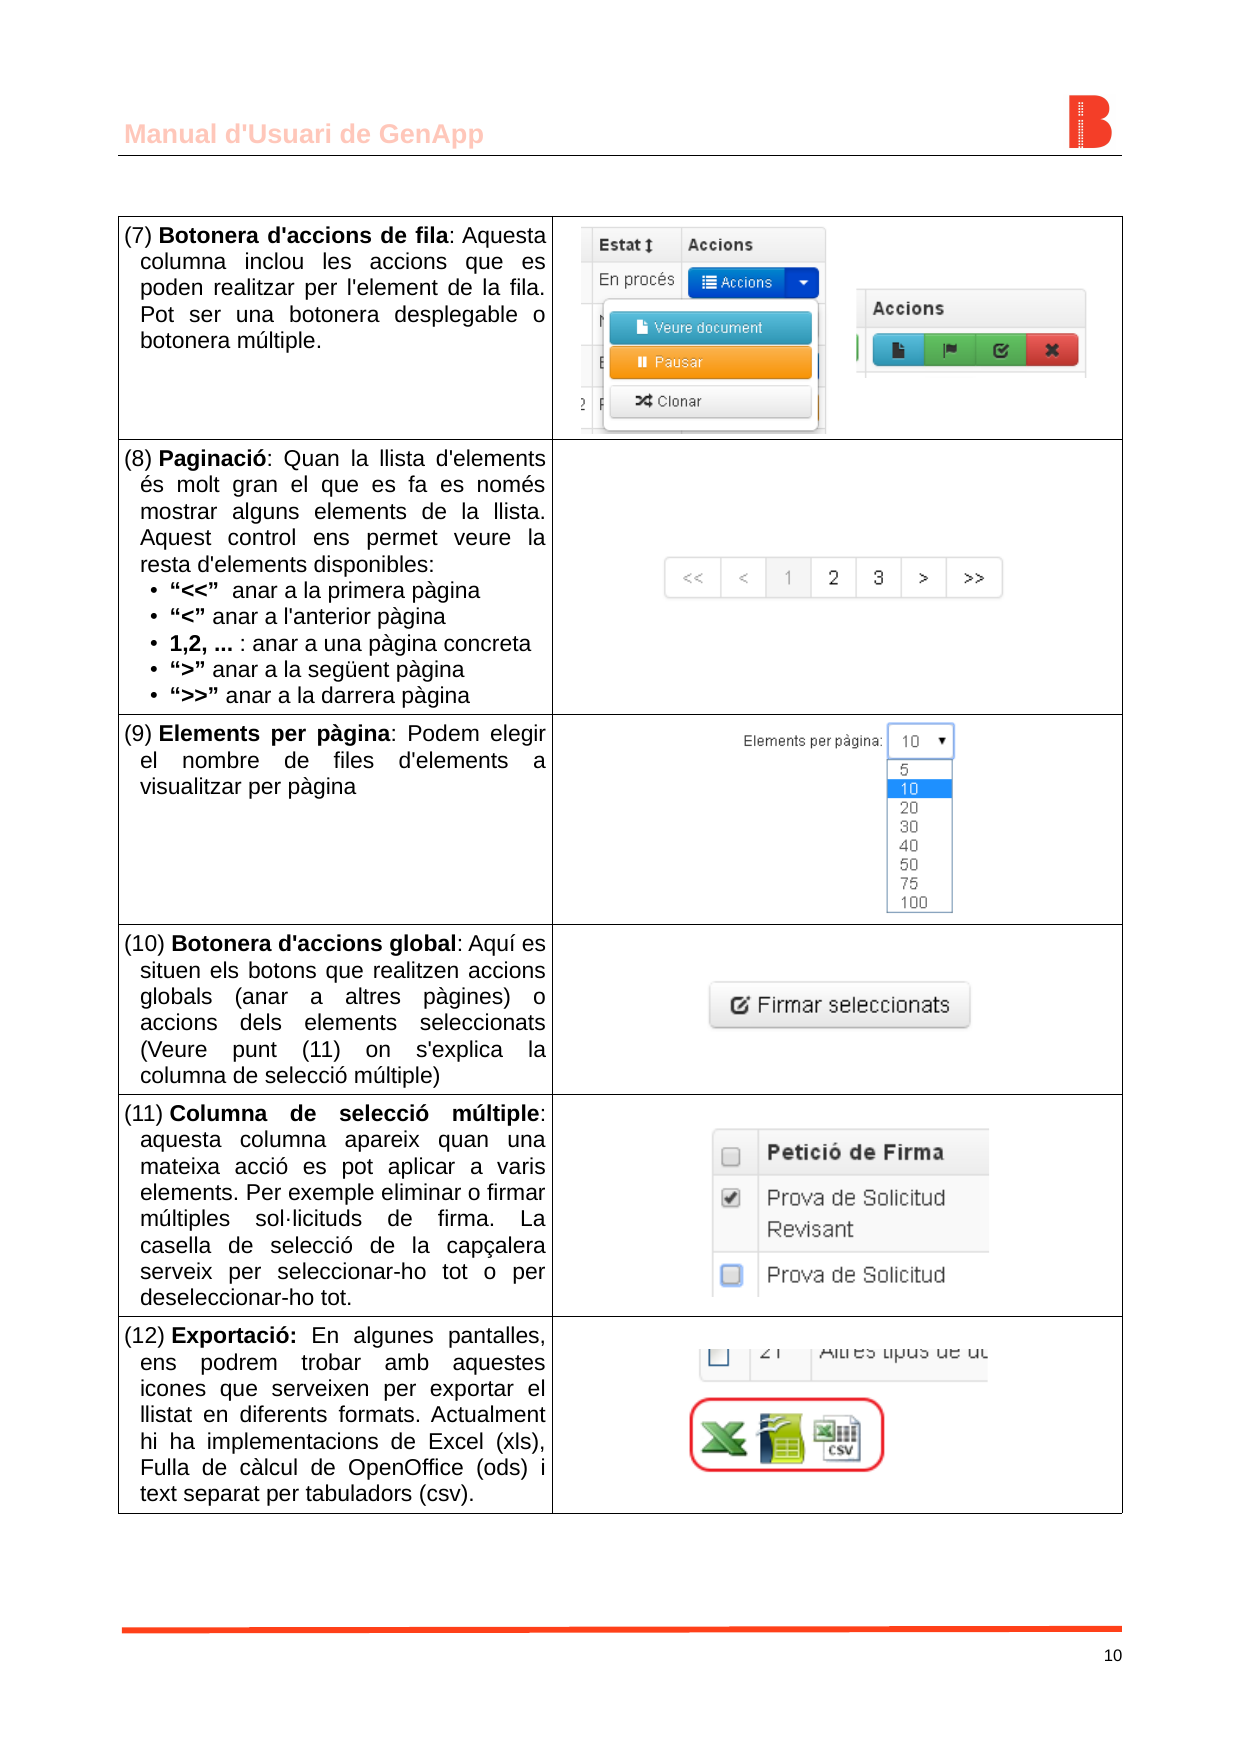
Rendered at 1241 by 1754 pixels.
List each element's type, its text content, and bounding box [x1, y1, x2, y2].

picture [581, 221, 831, 434]
picture [652, 543, 1021, 611]
table_cell Exportació: En algunes pantalles, ens podrem trobar amb aquestes icones que serveixen per exportar el llistat en diferents formats. Actualment hi ha implementacions de Excel (xls), Fulla de càlcul de OpenOffice (ods) i text separat per tabuladors (csv). [119, 1317, 552, 1512]
table_cell [553, 1095, 1122, 1316]
table_cell [553, 440, 1122, 714]
picture [679, 1349, 988, 1480]
table_cell Elements per pàgina: Podem elegir el nombre de files d'elements a visualitzar per pàgina [119, 715, 552, 924]
table_cell [553, 1317, 1122, 1512]
picture [856, 277, 1093, 378]
picture [1063, 94, 1117, 150]
picture [692, 972, 982, 1046]
table_cell Paginació: Quan la llista d'elements és molt gran el que es fa es només mostrar alguns elements de la llista. Aquest control ens permet veure la resta d'elements disponibles: “<<” anar a la primera pàgina “<” anar a l'anterior pàgina 1,2, ... : anar a una pàgina concreta “>” anar a la següent pàgina “>>” anar a la darrera pàgina [119, 440, 552, 714]
table_cell Botonera d'accions global: Aquí es situen els botons que realitzen accions globals (anar a altres pàgines) o accions dels elements seleccionats (Veure punt (11) on s'explica la columna de selecció múltiple) [119, 925, 552, 1094]
table_cell Columna de selecció múltiple: aquesta columna apareix quan una mateixa acció es pot aplicar a varis elements. Per exemple eliminar o firmar múltiples sol·licituds de firma. La casella de selecció de la capçalera serveix per seleccionar-ho tot o per deseleccionar-ho tot. [119, 1095, 552, 1316]
table_cell [553, 715, 1122, 924]
table_cell [553, 925, 1122, 1094]
table_cell [553, 217, 1122, 439]
picture [714, 720, 960, 919]
table_cell Botonera d'accions de fila: Aquesta columna inclou les accions que es poden realitzar per l'element de la fila. Pot ser una botonera desplegable o botonera múltiple. [119, 217, 552, 439]
picture [684, 1113, 990, 1297]
